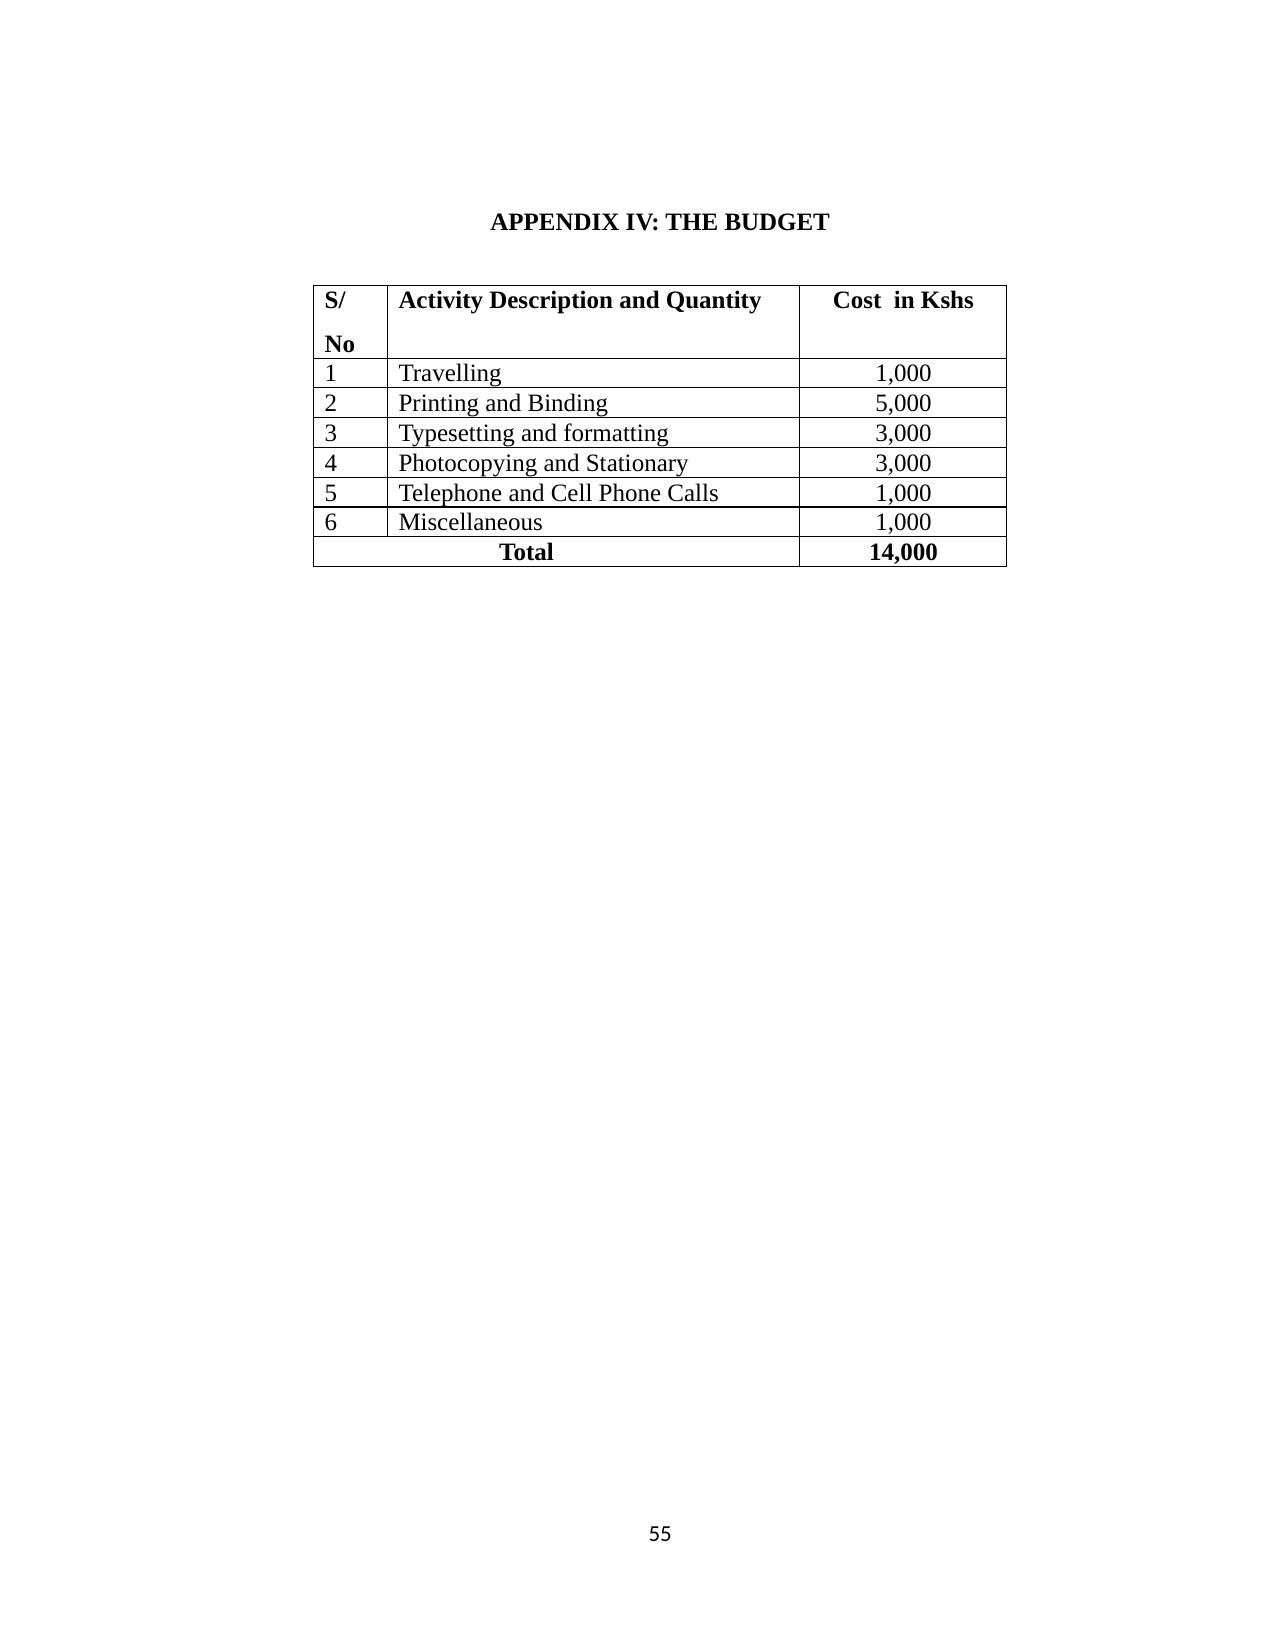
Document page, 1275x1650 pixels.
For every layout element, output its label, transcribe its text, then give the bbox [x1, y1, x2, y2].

table_cell 4 [314, 448, 387, 477]
table_cell 3,000 [800, 418, 1006, 447]
table_cell 1,000 [800, 359, 1006, 387]
table_cell Telephone and Cell Phone Calls [388, 478, 799, 506]
table_cell 6 [314, 508, 387, 536]
table_cell 14,000 [800, 537, 1006, 566]
table_cell 1,000 [800, 478, 1006, 506]
table_header Cost in Kshs [800, 286, 1006, 357]
table_cell 2 [314, 388, 387, 417]
table_header Activity Description and Quantity [388, 286, 799, 357]
table_header S/No [314, 286, 387, 357]
table_cell Total [314, 537, 799, 566]
table_cell 3 [314, 418, 387, 447]
table_cell 5,000 [800, 388, 1006, 417]
table_cell Travelling [388, 359, 799, 387]
table_cell 3,000 [800, 448, 1006, 477]
table_cell Printing and Binding [388, 388, 799, 417]
table_cell Miscellaneous [388, 508, 799, 536]
table_cell 1,000 [800, 508, 1006, 536]
table_cell 1 [314, 359, 387, 387]
table_cell Photocopying and Stationary [388, 448, 799, 477]
table_cell Typesetting and formatting [388, 418, 799, 447]
table_cell 5 [314, 478, 387, 506]
subtitle APPENDIX IV: THE BUDGET [195, 207, 1125, 236]
